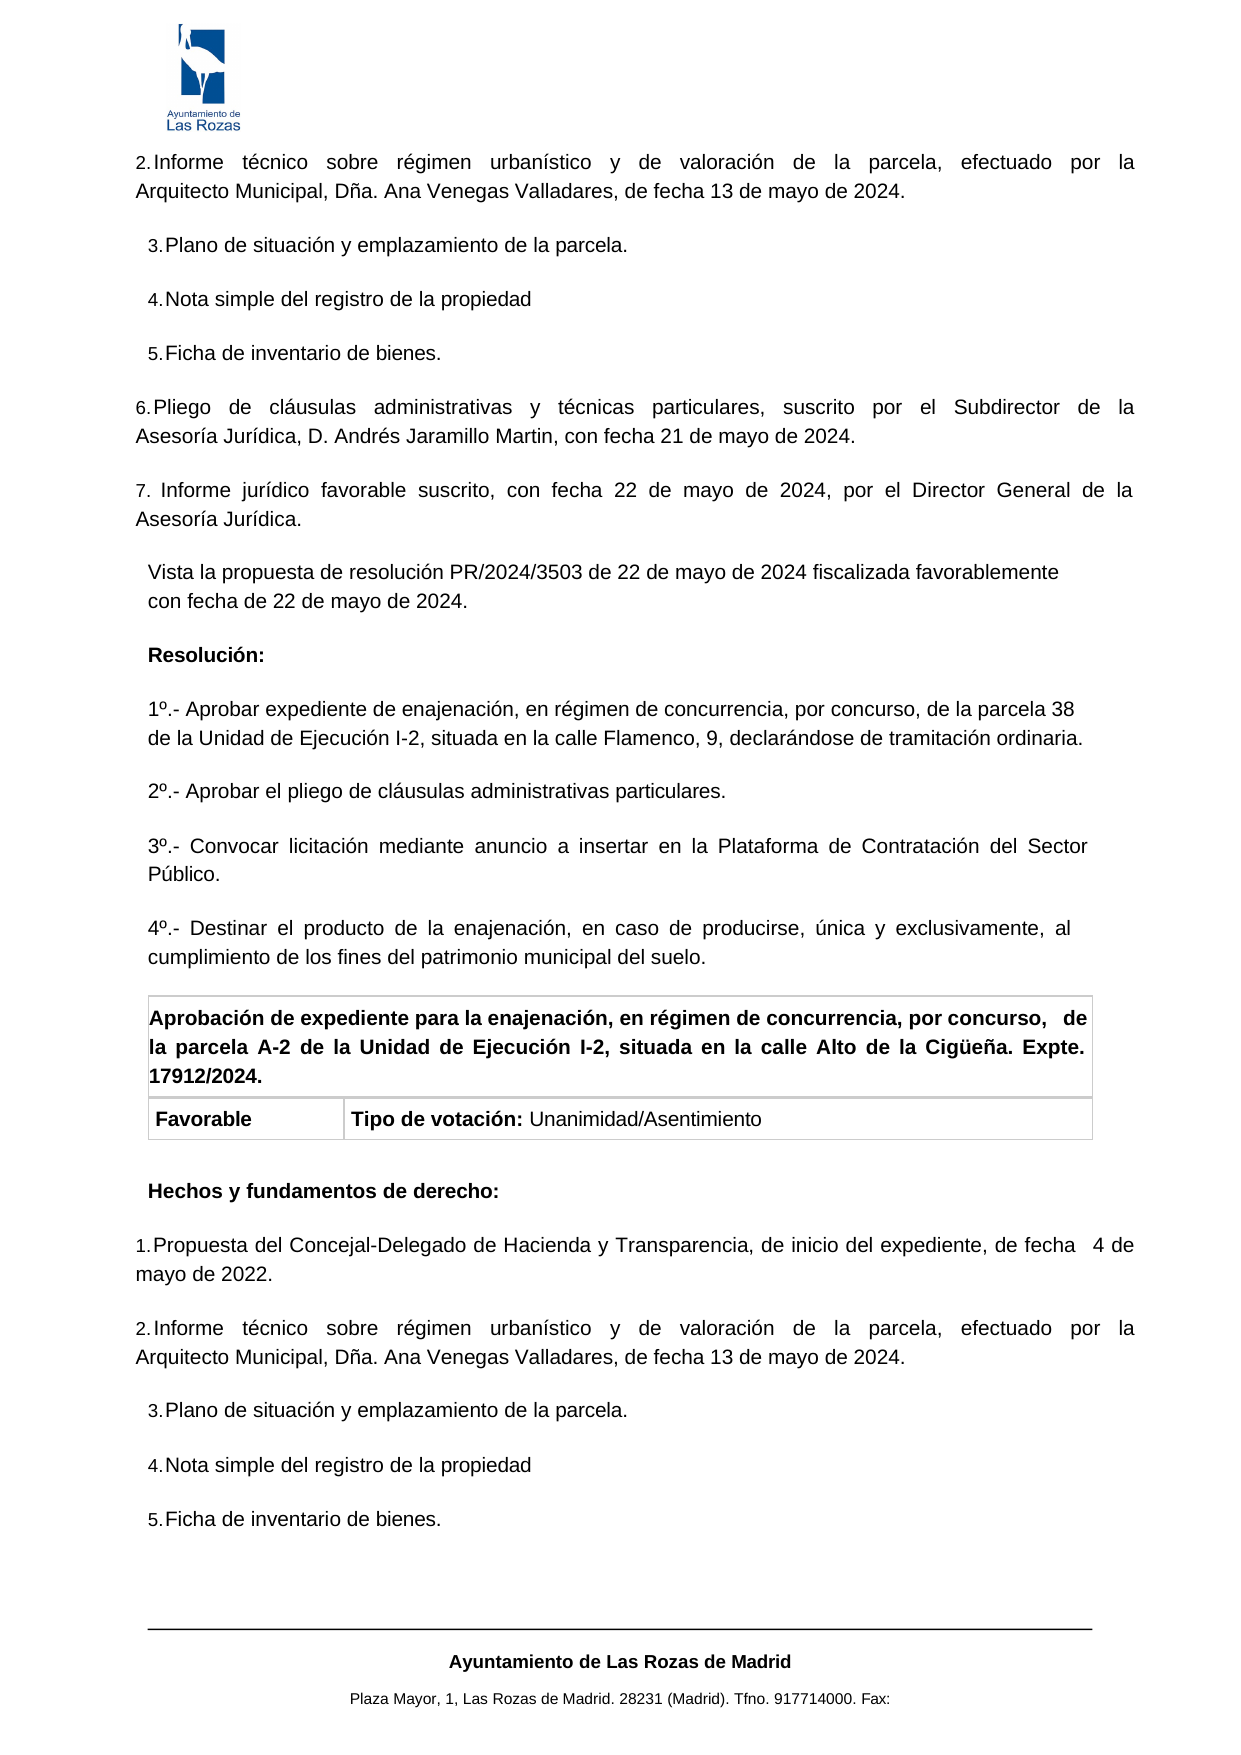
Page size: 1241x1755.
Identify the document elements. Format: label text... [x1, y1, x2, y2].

text 3º.- Convocar licitación mediante anuncio a insertar en la Plataforma de Contratación del Sector Público. [148, 833, 1093, 886]
table_cell Favorable [149, 1099, 343, 1138]
list Ficha de inventario de bienes. [148, 341, 1134, 365]
list Nota simple del registro de la propiedad [148, 1452, 1134, 1476]
list Propuesta del Concejal-Delegado de Hacienda y Transparencia, de inicio del expediente, de fecha 4 de mayo de 2022. [135, 1233, 1134, 1286]
list Informe técnico sobre régimen urbanístico y de valoración de la parcela, efectuado por la Arquitecto Municipal, Dña. Ana Venegas Valladares, de fecha 13 de mayo de 2024. [135, 1316, 1134, 1368]
table_header Aprobación de expediente para la enajenación, en régimen de concurrencia, por concurso, de la parcela A-2 de la Unidad de Ejecución I-2, situada en la calle Alto de la Cigüeña. Expte. 17912/2024. [149, 997, 1092, 1096]
list Informe técnico sobre régimen urbanístico y de valoración de la parcela, efectuado por la Arquitecto Municipal, Dña. Ana Venegas Valladares, de fecha 13 de mayo de 2024. [135, 150, 1134, 203]
text 1º.- Aprobar expediente de enajenación, en régimen de concurrencia, por concurso, de la parcela 38 de la Unidad de Ejecución I-2, situada en la calle Flamenco, 9, declarándose de tramitación ordinaria. [148, 697, 1093, 749]
text Vista la propuesta de resolución PR/2024/3503 de 22 de mayo de 2024 fiscalizada favorablemente con fecha de 22 de mayo de 2024. [148, 560, 1093, 613]
subtitle Resolución: [148, 642, 1134, 666]
table_cell Tipo de votación: Unanimidad/Asentimiento [345, 1099, 1092, 1138]
list Nota simple del registro de la propiedad [148, 287, 1134, 311]
subtitle Hechos y fundamentos de derecho: [148, 1179, 1134, 1203]
list Pliego de cláusulas administrativas y técnicas particulares, suscrito por el Subdirector de la Asesoría Jurídica, D. Andrés Jaramillo Martin, con fecha 21 de mayo de 2024. [135, 395, 1134, 448]
text 4º.- Destinar el producto de la enajenación, en caso de producirse, única y exclusivamente, al cumplimiento de los fines del patrimonio municipal del suelo. [148, 916, 1134, 969]
list Ficha de inventario de bienes. [148, 1507, 1134, 1531]
list Informe jurídico favorable suscrito, con fecha 22 de mayo de 2024, por el Director General de la Asesoría Jurídica. [135, 478, 1134, 530]
list Plano de situación y emplazamiento de la parcela. [148, 1398, 1134, 1422]
text 2º.- Aprobar el pliego de cláusulas administrativas particulares. [148, 779, 1134, 803]
list Plano de situación y emplazamiento de la parcela. [148, 232, 1134, 256]
